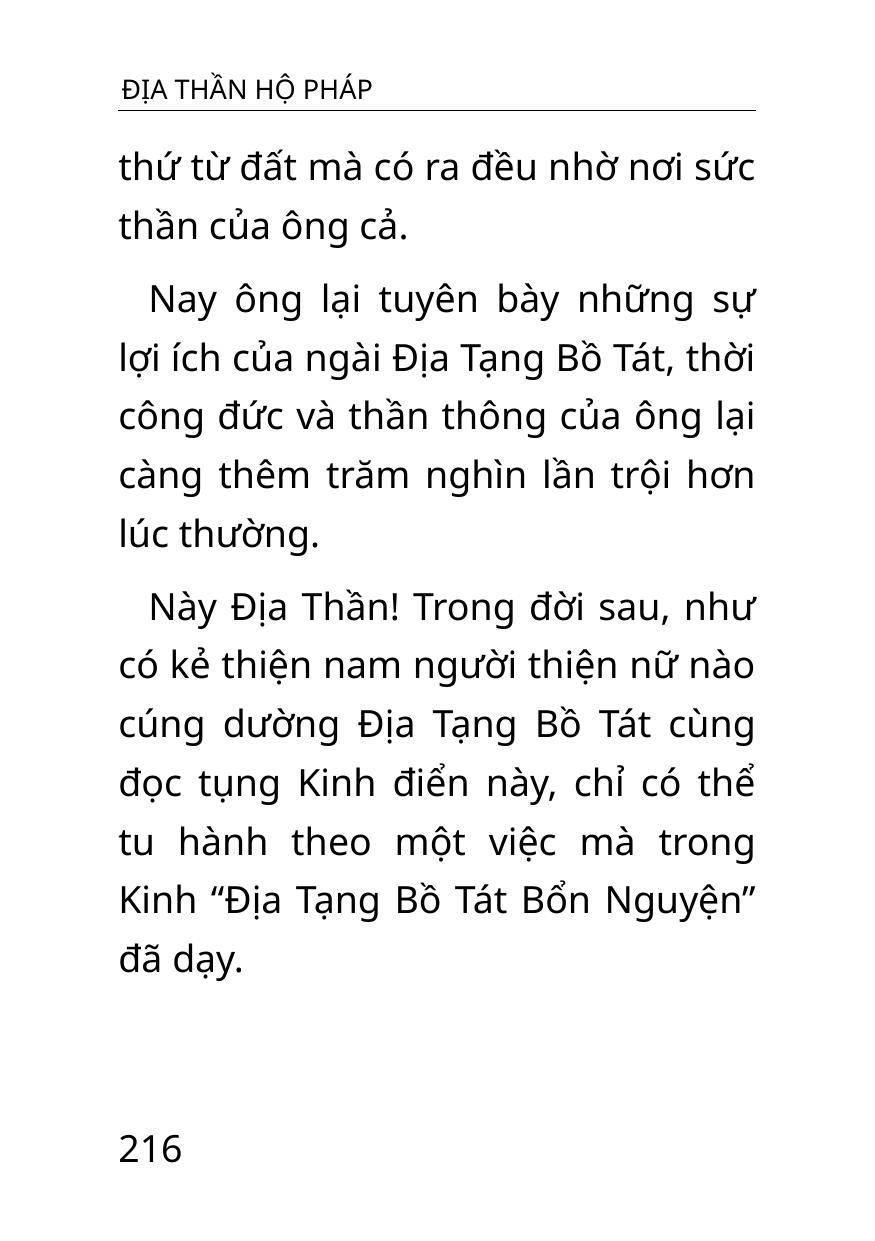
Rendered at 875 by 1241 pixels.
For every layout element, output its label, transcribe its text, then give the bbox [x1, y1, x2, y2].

text Này Địa Thần! Trong đời sau, như có kẻ thiện nam người thiện nữ nào cúng dường Địa Tạng Bồ Tát cùng đọc tụng Kinh điển này, chỉ có thể tu hành theo một việc mà trong Kinh “Địa Tạng Bồ Tát Bổn Nguyện” đã dạy. [118, 580, 756, 983]
text thứ từ đất mà có ra đều nhờ nơi sức thần của ông cả. [118, 141, 756, 250]
text Nay ông lại tuyên bày những sự lợi ích của ngài Địa Tạng Bồ Tát, thời công đức và thần thông của ông lại càng thêm trăm nghìn lần trội hơn lúc thường. [118, 272, 756, 558]
